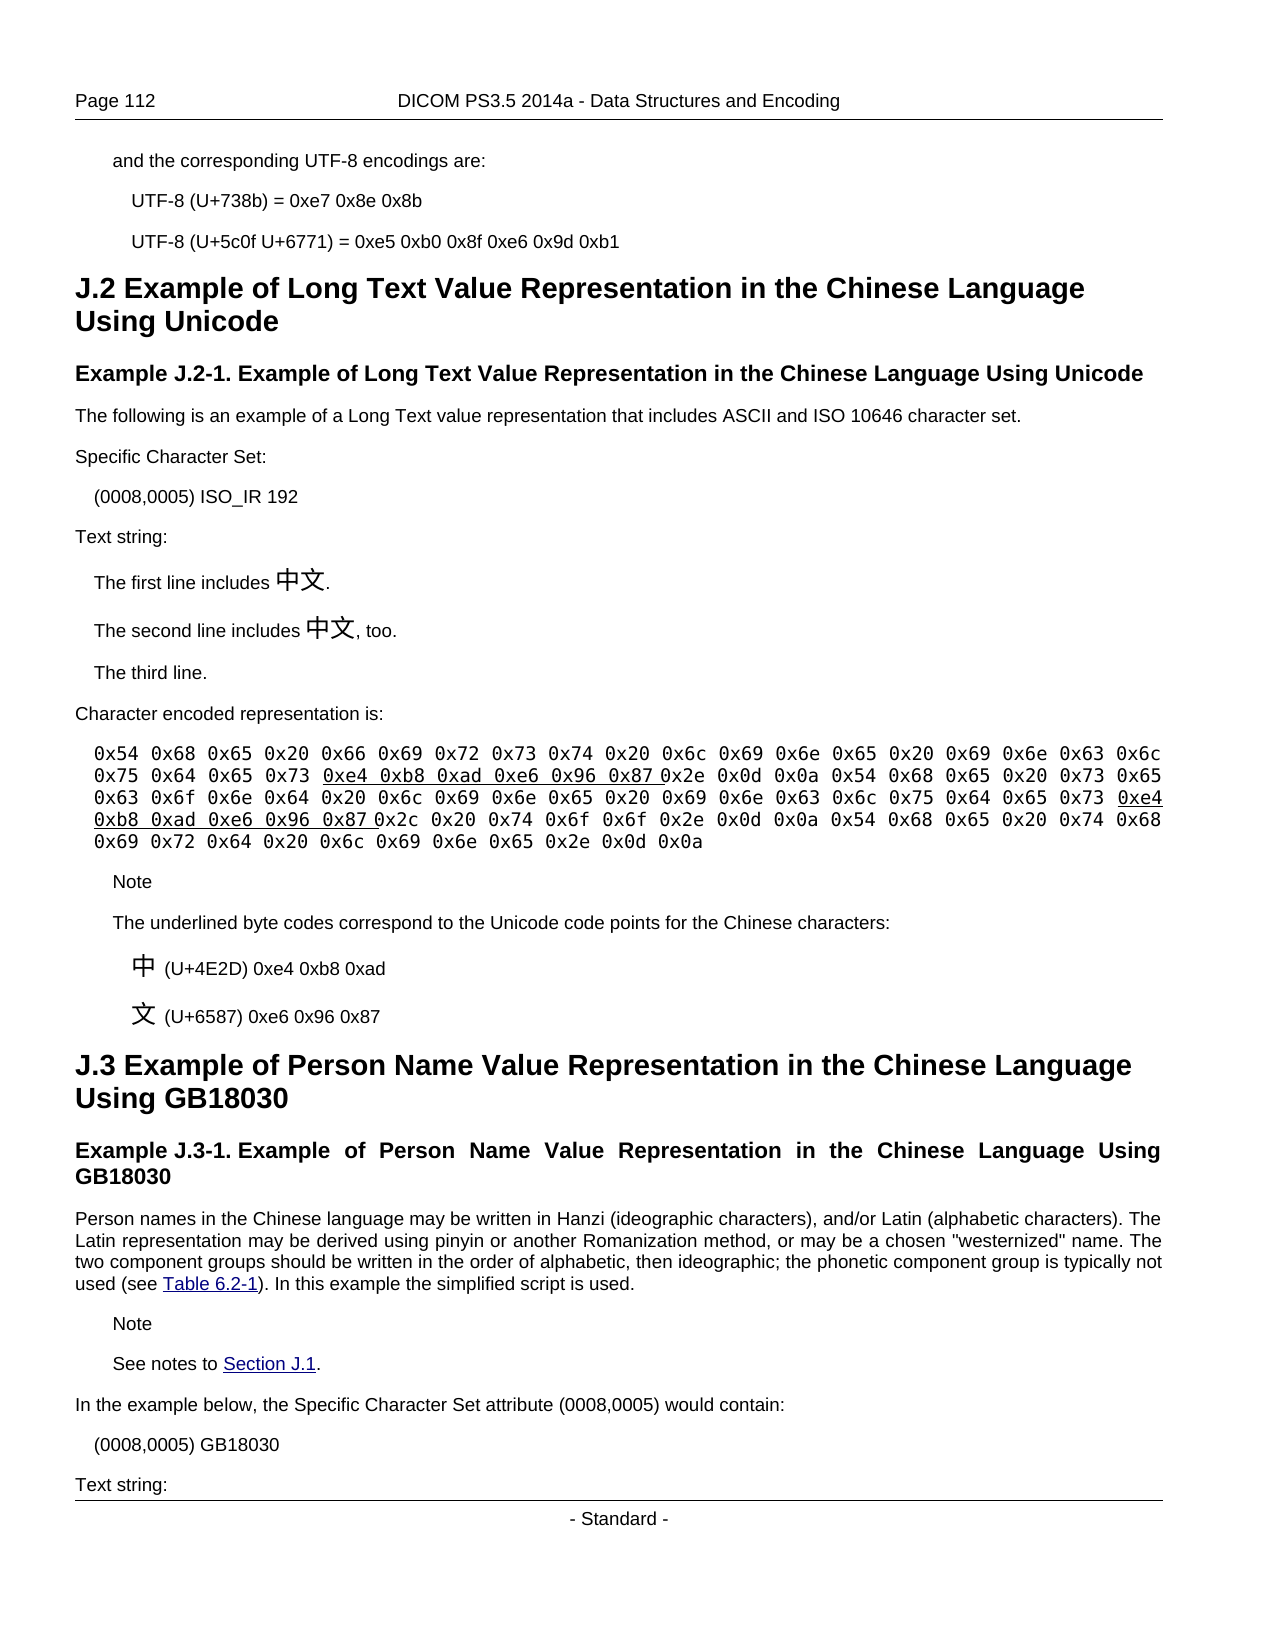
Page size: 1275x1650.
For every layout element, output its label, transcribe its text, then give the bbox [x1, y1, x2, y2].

text Note [112, 871, 1125, 893]
text The underlined byte codes correspond to the Unicode code points for the Chinese characters: [112, 912, 1125, 933]
text J.2 Example of Long Text Value Representation in the Chinese Language Using Unicode [75, 271, 1162, 338]
text Text string: [75, 1474, 1162, 1496]
text Specific Character Set: [75, 445, 1162, 467]
text 中 (U+4E2D) 0xe4 0xb8 0xad [131, 952, 1125, 981]
text 0x54 0x68 0x65 0x20 0x66 0x69 0x72 0x73 0x74 0x20 0x6c 0x69 0x6e 0x65 0x20 0x69 0x6e 0x63 0x6c 0x75 0x64 0x65 0x73 0xe4 0xb8 0xad 0xe6 0x96 0x87 0x2e 0x0d 0x0a 0x54 0x68 0x65 0x20 0x73 0x65 0x63 0x6f 0x6e 0x64 0x20 0x6c 0x69 0x6e 0x65 0x20 0x69 0x6e 0x63 0x6c 0x75 0x64 0x65 0x73 0xe4 0xb8 0xad 0xe6 0x96 0x87 0x2c 0x20 0x74 0x6f 0x6f 0x2e 0x0d 0x0a 0x54 0x68 0x65 0x20 0x74 0x68 0x69 0x72 0x64 0x20 0x6c 0x69 0x6e 0x65 0x2e 0x0d 0x0a [94, 743, 1162, 853]
text Text string: [75, 526, 1162, 548]
text and the corresponding UTF-8 encodings are: [112, 150, 1125, 172]
text See notes to Section J.1. [112, 1353, 1125, 1375]
text (0008,0005) ISO_IR 192 [94, 486, 1162, 507]
text In the example below, the Specific Character Set attribute (0008,0005) would contain: [75, 1393, 1162, 1415]
text (0008,0005) GB18030 [94, 1434, 1162, 1455]
text Person names in the Chinese language may be written in Hanzi (ideographic characters), and/or Latin (alphabetic characters). The Latin representation may be derived using pinyin or another Romanization method, or may be a chosen "westernized" name. The two component groups should be written in the order of alphabetic, then ideographic; the phonetic component group is typically not used (see Table 6.2-1). In this example the simplified script is used. [75, 1208, 1162, 1294]
text UTF-8 (U+738b) = 0xe7 0x8e 0x8b [131, 190, 1125, 212]
text 文 (U+6587) 0xe6 0x96 0x87 [131, 1000, 1125, 1029]
text Character encoded representation is: [75, 702, 1162, 724]
text Example J.3-1. Example of Person Name Value Representation in the Chinese Language Using GB18030 [75, 1137, 1162, 1189]
text The first line includes 中文. [94, 566, 1162, 596]
text Note [112, 1313, 1125, 1334]
text The third line. [94, 662, 1162, 684]
text The following is an example of a Long Text value representation that includes ASCII and ISO 10646 character set. [75, 405, 1162, 427]
text Example J.2-1. Example of Long Text Value Representation in the Chinese Language Using Unicode [75, 361, 1162, 386]
text J.3 Example of Person Name Value Representation in the Chinese Language Using GB18030 [75, 1048, 1162, 1115]
text The second line includes 中文, too. [94, 614, 1162, 643]
text UTF-8 (U+5c0f U+6771) = 0xe5 0xb0 0x8f 0xe6 0x9d 0xb1 [131, 231, 1125, 252]
